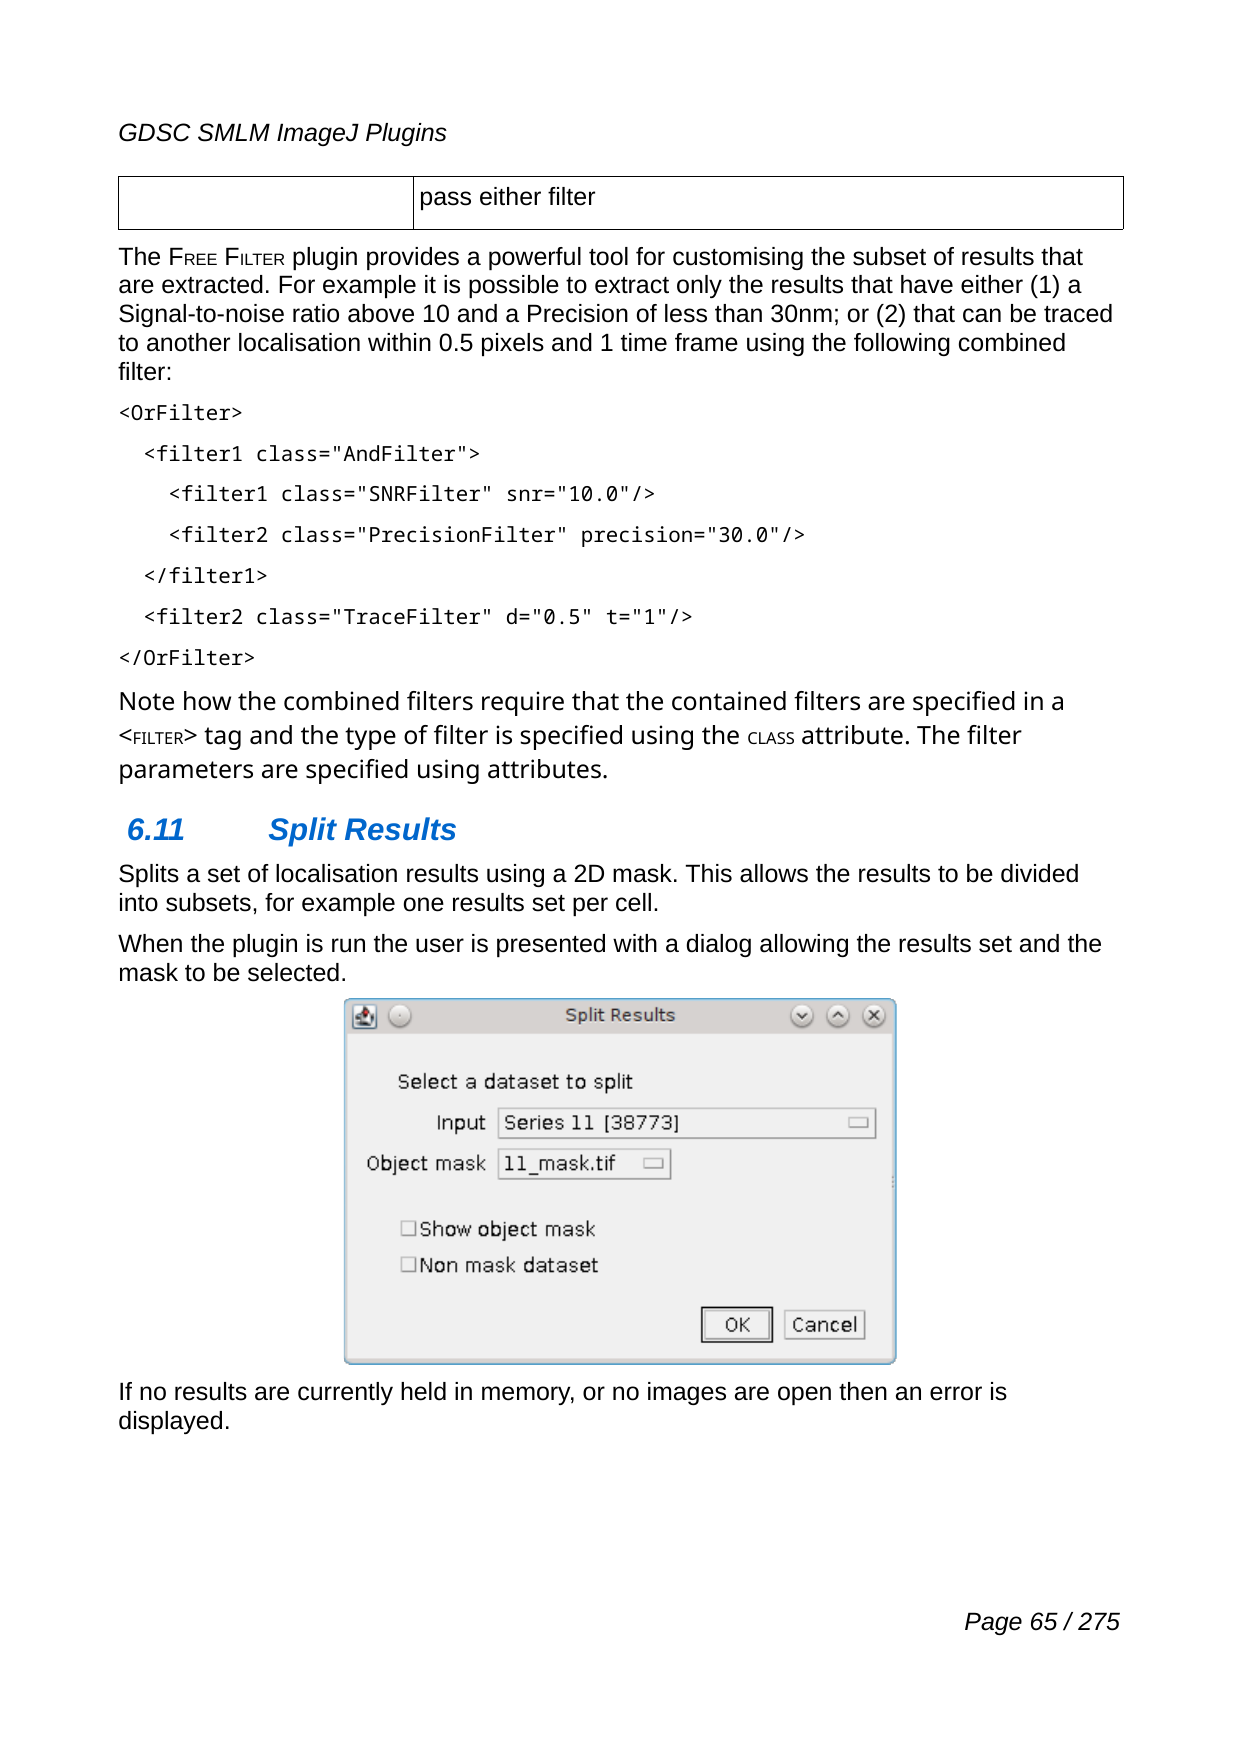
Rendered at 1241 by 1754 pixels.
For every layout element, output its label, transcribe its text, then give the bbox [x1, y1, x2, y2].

text </OrFilter> [118, 643, 1122, 671]
subtitle Split Results [118, 811, 1122, 847]
text <filter1 class="SNRFilter" snr="10.0"/> [118, 479, 1122, 508]
text <OrFilter> [118, 398, 1122, 426]
text Splits a set of localisation results using a 2D mask. This allows the results to be divided into subsets, for example one results set per cell. [118, 859, 1122, 916]
text When the plugin is run the user is presented with a dialog allowing the results set and the mask to be selected. [118, 929, 1122, 986]
text The Free Filter plugin provides a powerful tool for customising the subset of results that are extracted. For example it is possible to extract only the results that have either (1) a Signal-to-noise ratio above 10 and a Precision of less than 30nm; or (2) that can be traced to another localisation within 0.5 pixels and 1 time frame using the following combined filter: [118, 242, 1122, 385]
table_cell [119, 177, 413, 229]
text <filter2 class="TraceFilter" d="0.5" t="1"/> [118, 602, 1122, 630]
picture [343, 998, 897, 1365]
text Note how the combined filters require that the contained filters are specified in a <filter> tag and the type of filter is specified using the class attribute. The filter parameters are specified using attributes. [118, 684, 1122, 786]
text </filter1> [118, 561, 1122, 589]
text <filter1 class="AndFilter"> [118, 439, 1122, 467]
table_cell pass either filter [414, 177, 1123, 229]
text If no results are currently held in memory, or no images are open then an error is displayed. [118, 1377, 1122, 1434]
text <filter2 class="PrecisionFilter" precision="30.0"/> [118, 520, 1122, 549]
